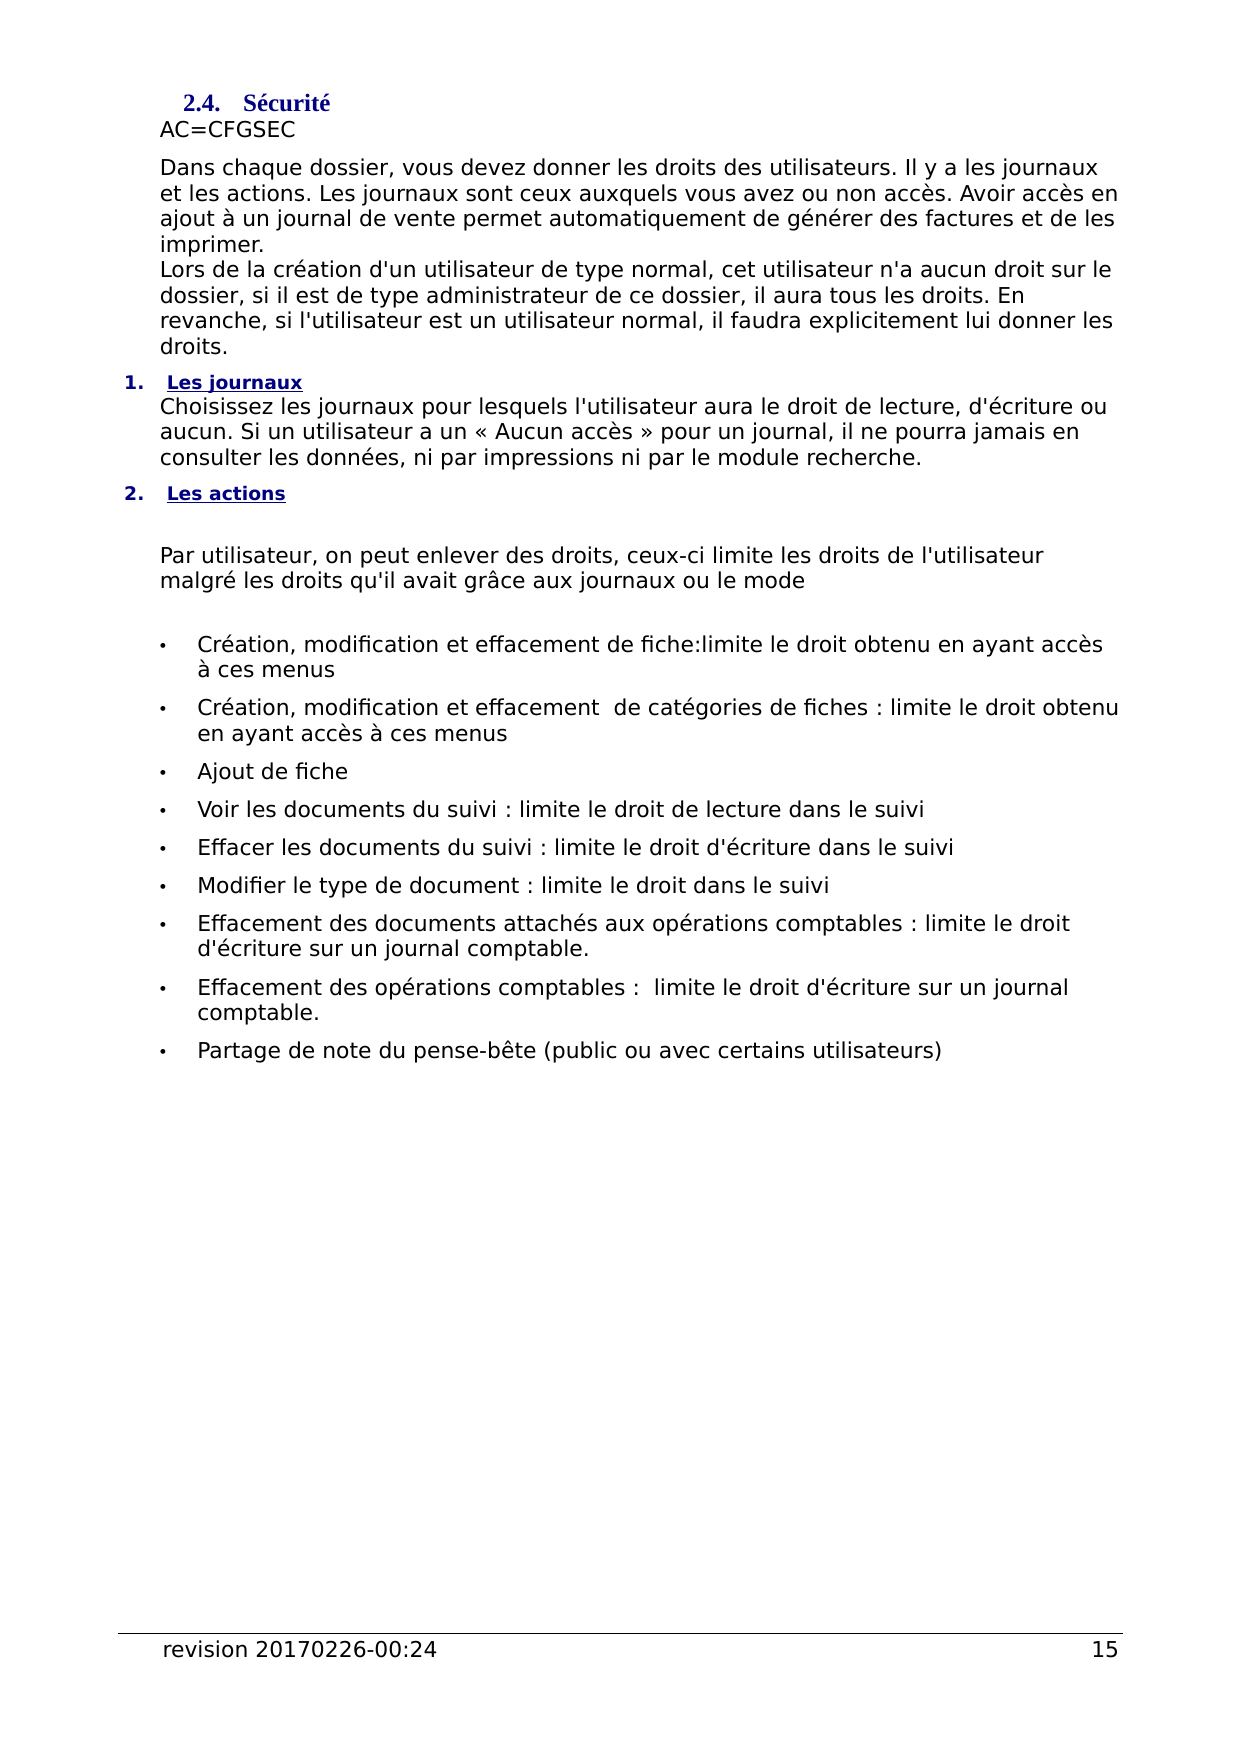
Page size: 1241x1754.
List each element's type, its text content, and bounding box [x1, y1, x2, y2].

text Lors de la création d'un utilisateur de type normal, cet utilisateur n'a aucun droit sur le dossier, si il est de type administrateur de ce dossier, il aura tous les droits. En revanche, si l'utilisateur est un utilisateur normal, il faudra explicitement lui donner les droits. [159, 257, 1123, 359]
list Partage de note du pense-bête (public ou avec certains utilisateurs) [159, 1038, 1123, 1064]
list Création, modification et effacement de catégories de fiches : limite le droit obtenu en ayant accès à ces menus [159, 695, 1123, 746]
list Ajout de fiche [159, 759, 1123, 784]
list Effacement des documents attachés aux opérations comptables : limite le droit d'écriture sur un journal comptable. [159, 911, 1123, 962]
text Par utilisateur, on peut enlever des droits, ceux-ci limite les droits de l'utilisateur malgré les droits qu'il avait grâce aux journaux ou le mode [159, 543, 1123, 594]
list Effacer les documents du suivi : limite le droit d'écriture dans le suivi [159, 835, 1123, 861]
subtitle Les actions [117, 483, 1123, 505]
subtitle Sécurité [177, 88, 1123, 117]
list Voir les documents du suivi : limite le droit de lecture dans le suivi [159, 797, 1123, 822]
list Modifier le type de document : limite le droit dans le suivi [159, 873, 1123, 898]
text Choisissez les journaux pour lesquels l'utilisateur aura le droit de lecture, d'écriture ou aucun. Si un utilisateur a un « Aucun accès » pour un journal, il ne pourra jamais en consulter les données, ni par impressions ni par le module recherche. [159, 394, 1123, 470]
subtitle Les journaux [117, 372, 1123, 394]
text Dans chaque dossier, vous devez donner les droits des utilisateurs. Il y a les journaux et les actions. Les journaux sont ceux auxquels vous avez ou non accès. Avoir accès en ajout à un journal de vente permet automatiquement de générer des factures et de les imprimer. [159, 155, 1123, 257]
text AC=CFGSEC [159, 117, 1123, 143]
list Création, modification et effacement de fiche:limite le droit obtenu en ayant accès à ces menus [159, 632, 1123, 683]
list Effacement des opérations comptables : limite le droit d'écriture sur un journal comptable. [159, 974, 1123, 1026]
